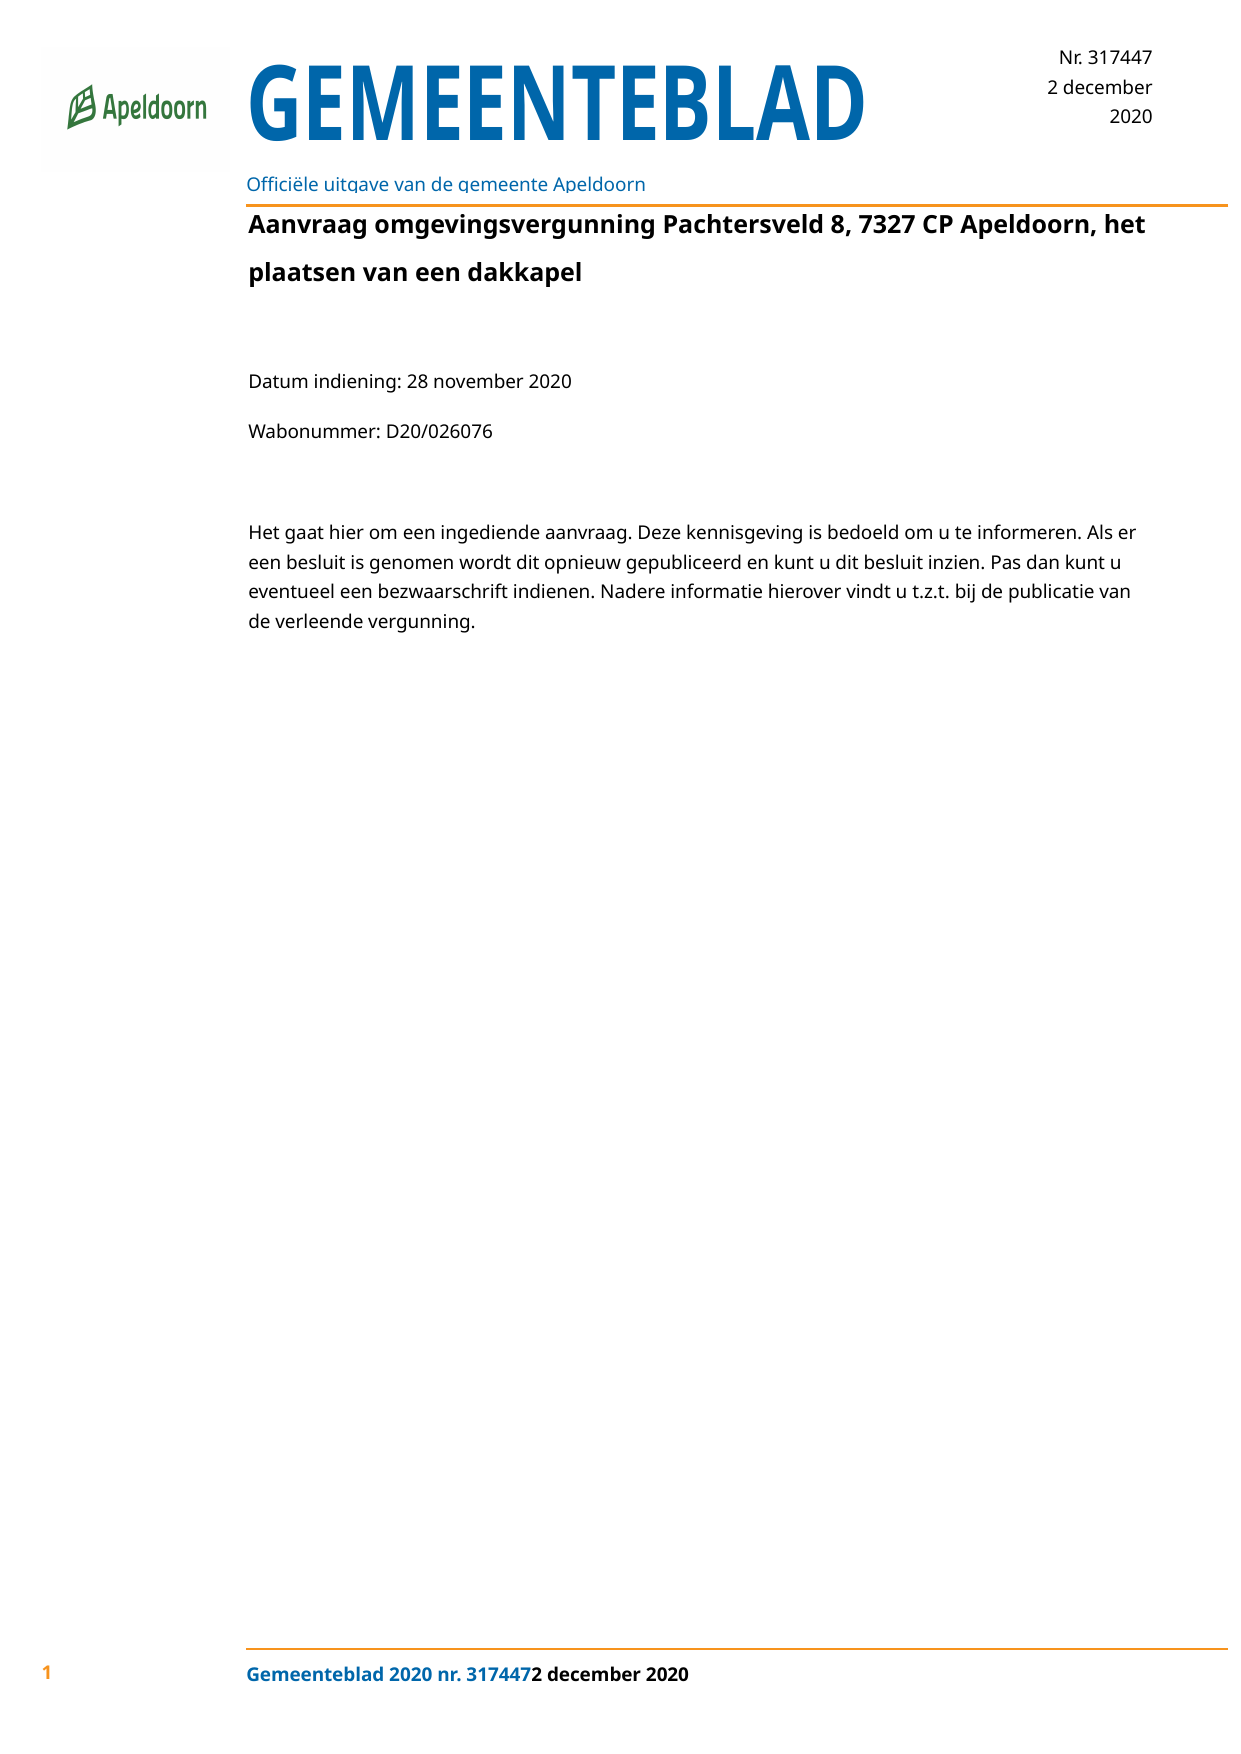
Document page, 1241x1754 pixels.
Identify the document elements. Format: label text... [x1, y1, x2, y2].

picture [41, 47, 231, 172]
text Datum indiening: 28 november 2020 [248, 368, 1152, 394]
text Aanvraag omgevingsvergunning Pachtersveld 8, 7327 CP Apeldoorn, het plaatsen van een dakkapel [248, 207, 1152, 288]
text Wabonummer: D20/026076 [248, 419, 1152, 444]
text Het gaat hier om een ingediende aanvraag. Deze kennisgeving is bedoeld om u te informeren. Als er een besluit is genomen wordt dit opnieuw gepubliceerd en kunt u dit besluit inzien. Pas dan kunt u eventueel een bezwaarschrift indienen. Nadere informatie hierover vindt u t.z.t. bij de publicatie van de verleende vergunning. [248, 519, 1152, 634]
